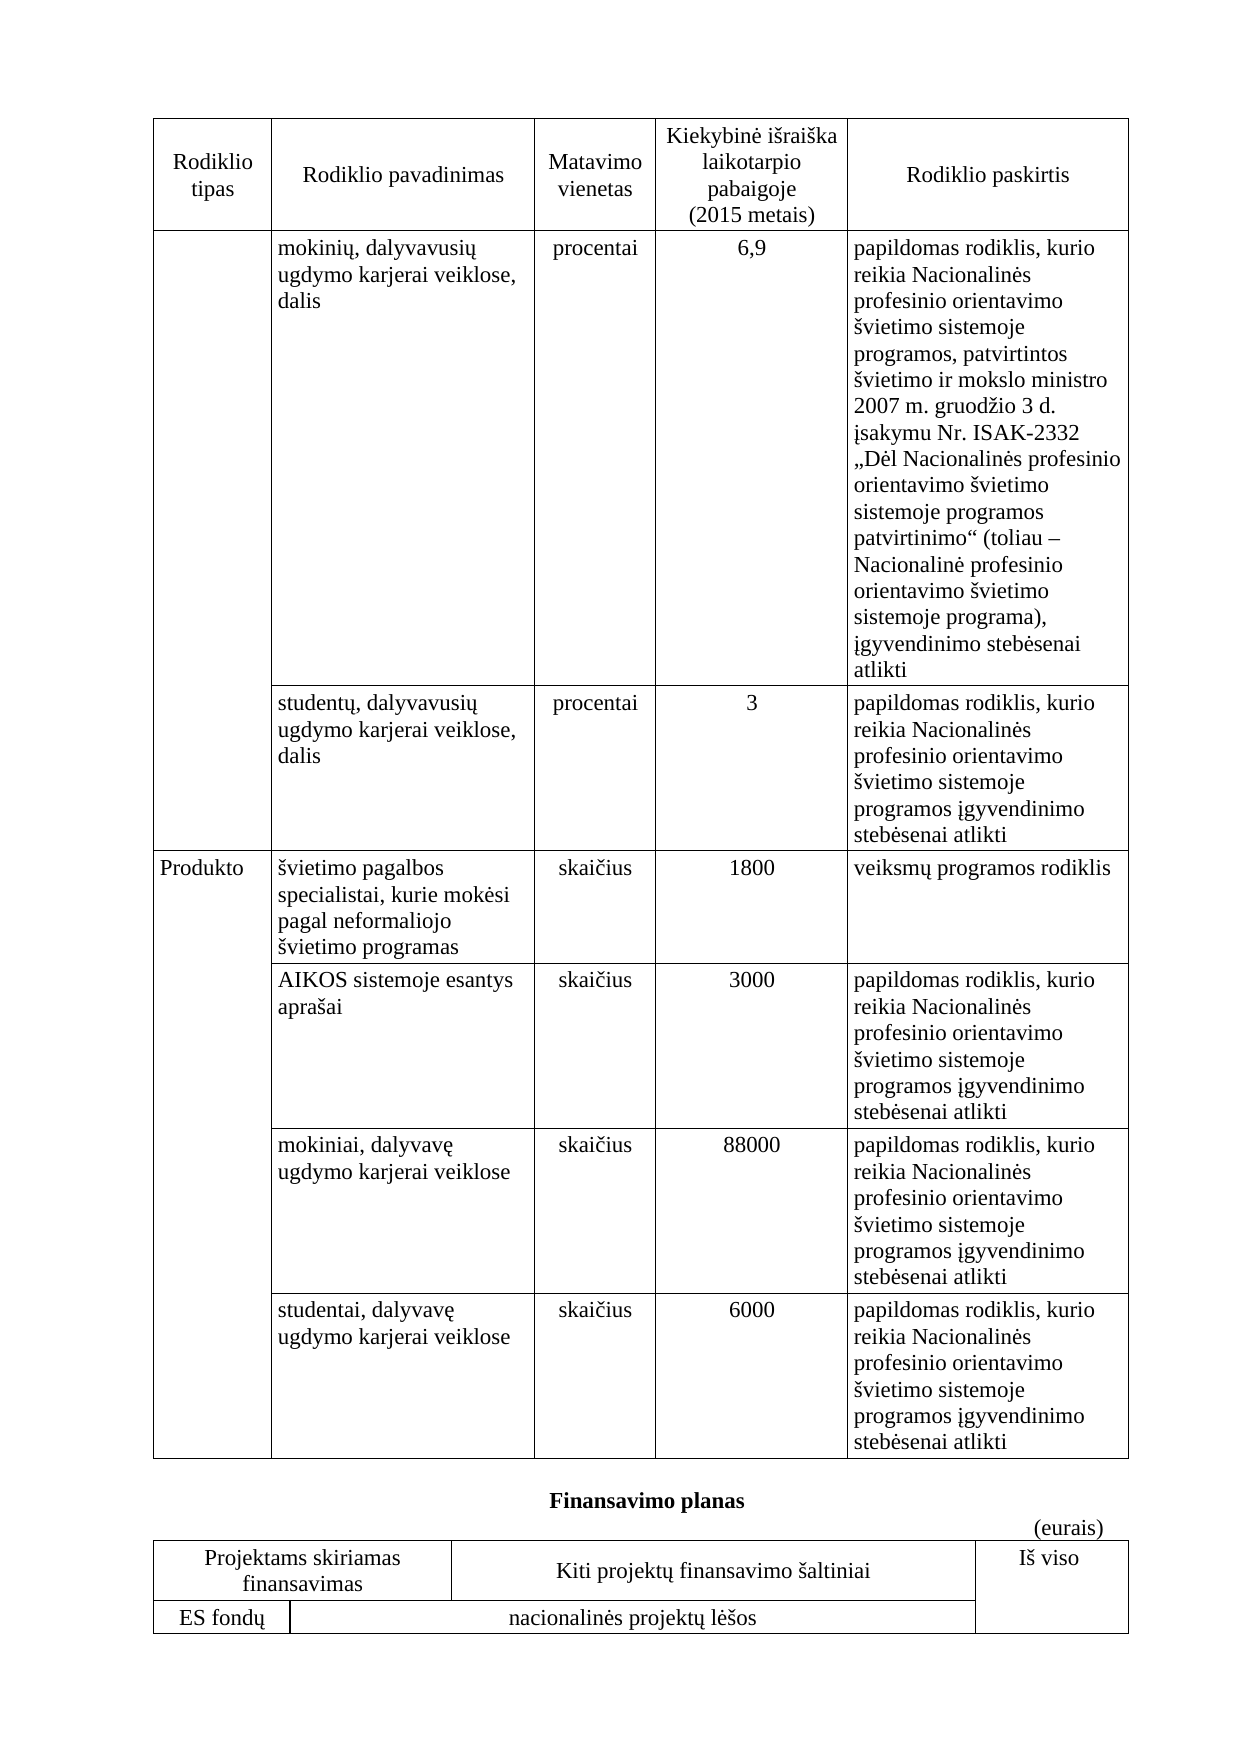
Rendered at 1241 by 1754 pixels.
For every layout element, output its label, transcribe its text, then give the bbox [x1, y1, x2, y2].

table_cell 3 [656, 686, 847, 850]
table_cell Produkto [154, 851, 271, 1458]
table_cell papildomas rodiklis, kurio reikia Nacionalinės profesinio orientavimo švietimo sistemoje programos įgyvendinimo stebėsenai atlikti [848, 1129, 1128, 1293]
table_header Matavimo vienetas [535, 119, 655, 230]
table_cell švietimo pagalbos specialistai, kurie mokėsi pagal neformaliojo švietimo programas [272, 851, 534, 963]
table_cell papildomas rodiklis, kurio reikia Nacionalinės profesinio orientavimo švietimo sistemoje programos, patvirtintos švietimo ir mokslo ministro 2007 m. gruodžio 3 d. įsakymu Nr. ISAK-2332 „Dėl Nacionalinės profesinio orientavimo švietimo sistemoje programos patvirtinimo“ (toliau – Nacionalinė profesinio orientavimo švietimo sistemoje programa), įgyvendinimo stebėsenai atlikti [848, 231, 1128, 685]
table_header Rodiklio pavadinimas [272, 119, 534, 230]
table_cell procentai [535, 686, 655, 850]
text Finansavimo planas [148, 1487, 1152, 1514]
table_cell nacionalinės projektų lėšos [291, 1601, 975, 1633]
table_header Iš viso [976, 1541, 1128, 1633]
table_header Projektams skiriamas finansavimas [154, 1541, 451, 1600]
table_cell skaičius [535, 1294, 655, 1458]
table_cell 88000 [656, 1129, 847, 1293]
table_cell veiksmų programos rodiklis [848, 851, 1128, 963]
table_cell studentai, dalyvavę ugdymo karjerai veiklose [272, 1294, 534, 1458]
table_header Kiti projektų finansavimo šaltiniai [452, 1541, 975, 1600]
table_cell mokinių, dalyvavusių ugdymo karjerai veiklose, dalis [272, 231, 534, 685]
table_header Rodiklio tipas [154, 119, 271, 230]
table_cell papildomas rodiklis, kurio reikia Nacionalinės profesinio orientavimo švietimo sistemoje programos įgyvendinimo stebėsenai atlikti [848, 1294, 1128, 1458]
table_cell skaičius [535, 1129, 655, 1293]
table_cell [154, 231, 271, 850]
table_cell ES fondų [154, 1601, 289, 1633]
table_cell papildomas rodiklis, kurio reikia Nacionalinės profesinio orientavimo švietimo sistemoje programos įgyvendinimo stebėsenai atlikti [848, 686, 1128, 850]
table_cell 3000 [656, 964, 847, 1128]
text (eurais) [148, 1514, 1152, 1540]
table_cell 6000 [656, 1294, 847, 1458]
table_header Rodiklio paskirtis [848, 119, 1128, 230]
table_cell procentai [535, 231, 655, 685]
table_header Kiekybinė išraiška laikotarpio pabaigoje (2015 metais) [656, 119, 847, 230]
table_cell 1800 [656, 851, 847, 963]
table_cell papildomas rodiklis, kurio reikia Nacionalinės profesinio orientavimo švietimo sistemoje programos įgyvendinimo stebėsenai atlikti [848, 964, 1128, 1128]
table_cell studentų, dalyvavusių ugdymo karjerai veiklose, dalis [272, 686, 534, 850]
table_cell AIKOS sistemoje esantys aprašai [272, 964, 534, 1128]
table_cell 6,9 [656, 231, 847, 685]
table_cell skaičius [535, 851, 655, 963]
table_cell mokiniai, dalyvavę ugdymo karjerai veiklose [272, 1129, 534, 1293]
table_cell skaičius [535, 964, 655, 1128]
